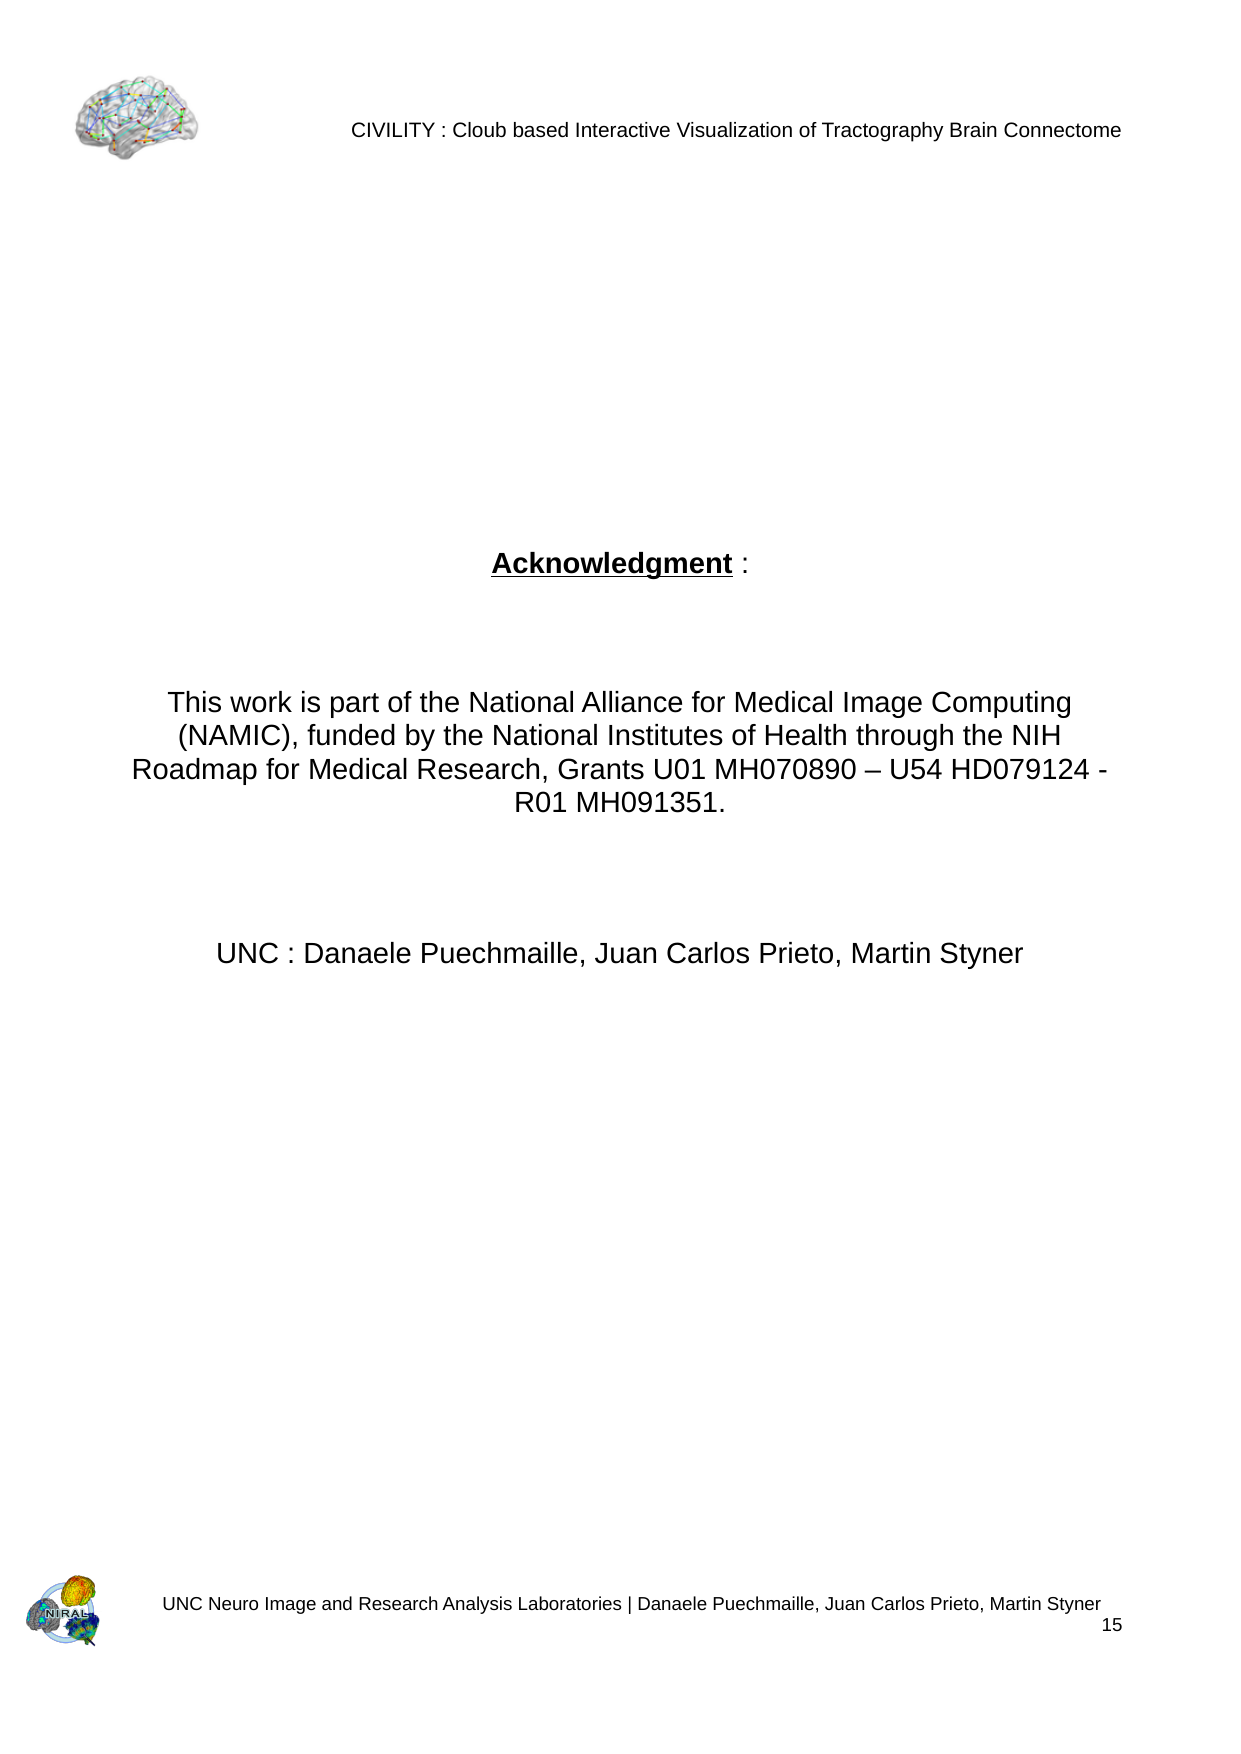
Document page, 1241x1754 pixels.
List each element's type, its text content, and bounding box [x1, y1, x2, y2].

text Acknowledgment : [118, 547, 1122, 580]
text This work is part of the National Alliance for Medical Image Computing (NAMIC), funded by the National Institutes of Health through the NIH Roadmap for Medical Research, Grants U01 MH070890 – U54 HD079124 - R01 MH091351. [118, 685, 1122, 819]
picture [68, 69, 203, 165]
text UNC : Danaele Puechmaille, Juan Carlos Prieto, Martin Styner [118, 937, 1122, 970]
picture [17, 1559, 114, 1663]
